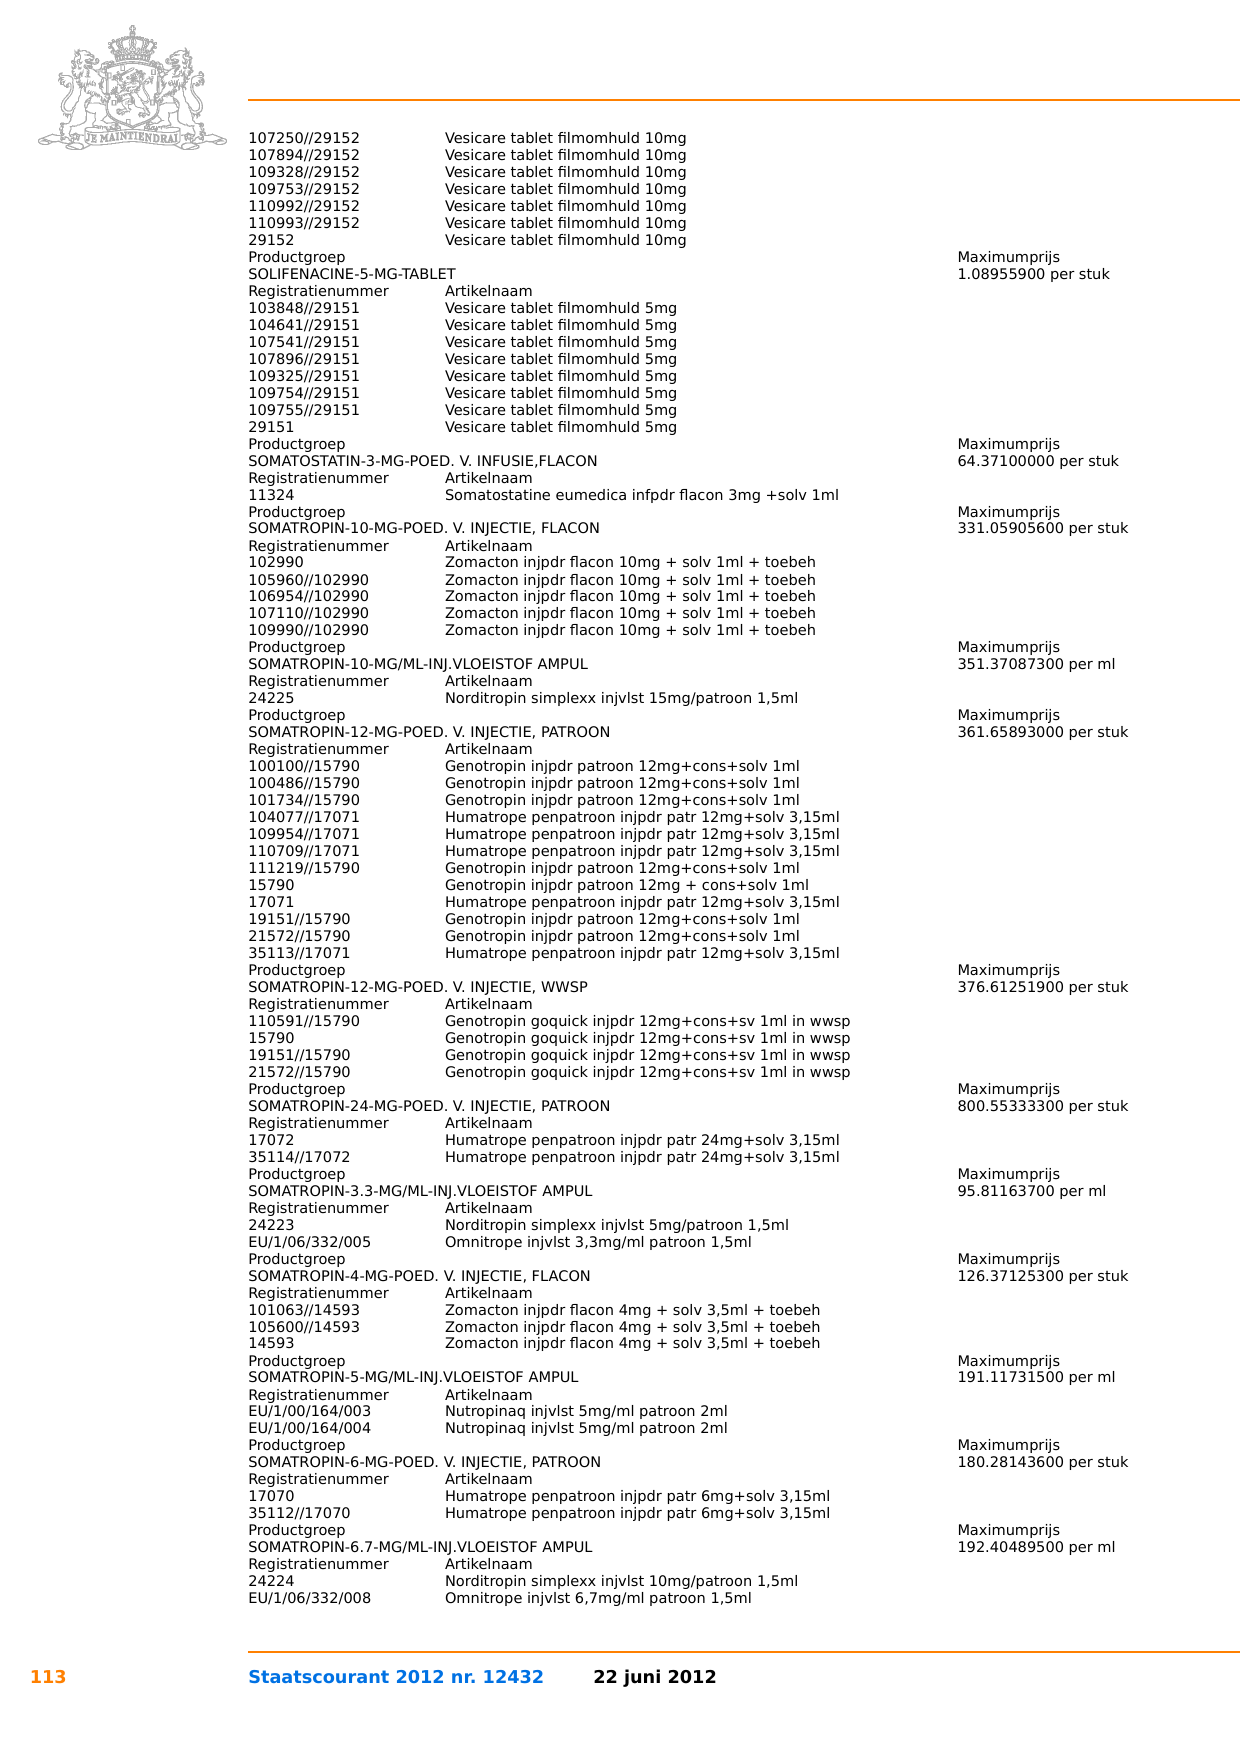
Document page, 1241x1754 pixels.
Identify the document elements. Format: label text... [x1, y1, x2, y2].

table_cell SOMATROPIN-10-MG/ML-INJ.VLOEISTOF AMPUL [248, 656, 951, 673]
table_cell [439, 1251, 951, 1267]
table_cell Vesicare tablet filmomhuld 5mg [439, 402, 951, 418]
table_cell 15790 [248, 877, 439, 894]
table_cell Maximumprijs [951, 1437, 1163, 1454]
table_cell [951, 1319, 1163, 1335]
table_cell [951, 1013, 1163, 1030]
table_cell [951, 1285, 1163, 1301]
table_cell Registratienummer [248, 1115, 439, 1132]
table_cell Humatrope penpatroon injpdr patr 12mg+solv 3,15ml [439, 945, 951, 962]
table_cell Zomacton injpdr flacon 4mg + solv 3,5ml + toebeh [439, 1319, 951, 1335]
table_cell Maximumprijs [951, 962, 1163, 979]
table_cell 102990 [248, 554, 439, 571]
table_cell [439, 504, 951, 520]
table_cell [951, 1234, 1163, 1251]
table_cell Genotropin goquick injpdr 12mg+cons+sv 1ml in wwsp [439, 1013, 951, 1030]
table_cell Registratienummer [248, 1285, 439, 1301]
table_cell Genotropin injpdr patroon 12mg+cons+solv 1ml [439, 928, 951, 945]
table_cell [951, 164, 1163, 181]
table_cell 109754//29151 [248, 385, 439, 402]
table_cell Productgroep [248, 436, 439, 452]
table_cell 1.08955900 per stuk [951, 266, 1163, 283]
table_cell [951, 588, 1163, 605]
table_cell [439, 1353, 951, 1369]
table_cell Vesicare tablet filmomhuld 5mg [439, 385, 951, 402]
table_cell 95.81163700 per ml [951, 1183, 1163, 1199]
table_cell SOMATOSTATIN-3-MG-POED. V. INFUSIE,FLACON [248, 453, 951, 469]
table_cell EU/1/00/164/004 [248, 1420, 439, 1437]
table_cell [951, 571, 1163, 588]
table_cell [951, 554, 1163, 571]
table_cell 107110//102990 [248, 605, 439, 622]
picture [38, 25, 227, 150]
table_cell [951, 368, 1163, 384]
table_cell 192.40489500 per ml [951, 1539, 1163, 1556]
table_cell Maximumprijs [951, 639, 1163, 656]
table_cell [951, 215, 1163, 232]
table_cell [951, 1115, 1163, 1132]
table_cell [951, 928, 1163, 945]
table_cell [951, 419, 1163, 436]
table_cell 64.37100000 per stuk [951, 453, 1163, 469]
table_cell [951, 1200, 1163, 1217]
table_cell Artikelnaam [439, 283, 951, 300]
table_cell Vesicare tablet filmomhuld 10mg [439, 147, 951, 164]
table_cell Vesicare tablet filmomhuld 10mg [439, 130, 951, 147]
table_cell [951, 860, 1163, 877]
table_cell Humatrope penpatroon injpdr patr 12mg+solv 3,15ml [439, 826, 951, 843]
table_cell Zomacton injpdr flacon 10mg + solv 1ml + toebeh [439, 588, 951, 605]
table_cell [951, 775, 1163, 792]
table_cell 101734//15790 [248, 792, 439, 809]
table_cell Productgroep [248, 1081, 439, 1098]
table_cell Genotropin injpdr patroon 12mg+cons+solv 1ml [439, 792, 951, 809]
table_cell Omnitrope injvlst 6,7mg/ml patroon 1,5ml [439, 1590, 951, 1607]
table_cell Artikelnaam [439, 996, 951, 1013]
table_cell Productgroep [248, 504, 439, 520]
table_cell 103848//29151 [248, 300, 439, 317]
table_cell 110591//15790 [248, 1013, 439, 1030]
table_cell 109954//17071 [248, 826, 439, 843]
table_cell [951, 877, 1163, 894]
table_cell Registratienummer [248, 1200, 439, 1217]
table_cell [951, 470, 1163, 486]
table_cell [951, 792, 1163, 809]
table_cell Genotropin injpdr patroon 12mg+cons+solv 1ml [439, 775, 951, 792]
table_cell Artikelnaam [439, 1386, 951, 1403]
table_cell 24223 [248, 1217, 439, 1233]
table_cell Genotropin injpdr patroon 12mg+cons+solv 1ml [439, 758, 951, 775]
table_cell 180.28143600 per stuk [951, 1454, 1163, 1471]
table_cell EU/1/06/332/005 [248, 1234, 439, 1251]
table_cell Productgroep [248, 1166, 439, 1183]
table_cell 105600//14593 [248, 1319, 439, 1335]
table_cell [951, 1420, 1163, 1437]
table_cell Vesicare tablet filmomhuld 5mg [439, 334, 951, 351]
table_cell 35113//17071 [248, 945, 439, 962]
table_cell [951, 351, 1163, 368]
table_cell [951, 996, 1163, 1013]
table_cell [439, 249, 951, 266]
table_cell 109325//29151 [248, 368, 439, 384]
table_cell Vesicare tablet filmomhuld 10mg [439, 181, 951, 198]
table_cell 109753//29152 [248, 181, 439, 198]
table_cell [951, 1149, 1163, 1166]
table_cell Humatrope penpatroon injpdr patr 12mg+solv 3,15ml [439, 843, 951, 860]
table_cell [951, 1217, 1163, 1233]
table_cell 17071 [248, 894, 439, 911]
table_cell 107894//29152 [248, 147, 439, 164]
table_cell [951, 1386, 1163, 1403]
table_cell [951, 1047, 1163, 1064]
table_cell [951, 1030, 1163, 1047]
table_cell 104077//17071 [248, 809, 439, 826]
table_cell [951, 622, 1163, 639]
table_cell 191.11731500 per ml [951, 1369, 1163, 1386]
table_cell [951, 1488, 1163, 1505]
table_cell [951, 538, 1163, 554]
table_cell [439, 707, 951, 724]
table_cell 35114//17072 [248, 1149, 439, 1166]
table_cell Zomacton injpdr flacon 10mg + solv 1ml + toebeh [439, 605, 951, 622]
table_cell [951, 486, 1163, 503]
table_cell SOMATROPIN-6.7-MG/ML-INJ.VLOEISTOF AMPUL [248, 1539, 951, 1556]
table_cell Maximumprijs [951, 1166, 1163, 1183]
table_cell Genotropin injpdr patroon 12mg+cons+solv 1ml [439, 860, 951, 877]
table_cell Maximumprijs [951, 504, 1163, 520]
table_cell [439, 1081, 951, 1098]
table_cell [951, 232, 1163, 249]
table_cell 331.05905600 per stuk [951, 520, 1163, 537]
table_cell Artikelnaam [439, 470, 951, 486]
table_cell Productgroep [248, 1353, 439, 1369]
table_cell [951, 1403, 1163, 1420]
table_cell [951, 1132, 1163, 1149]
table_cell 107541//29151 [248, 334, 439, 351]
table_cell Artikelnaam [439, 538, 951, 554]
table_cell [439, 639, 951, 656]
table_cell [951, 758, 1163, 775]
table_cell 126.37125300 per stuk [951, 1268, 1163, 1284]
table_cell Artikelnaam [439, 1556, 951, 1573]
table_cell [951, 826, 1163, 843]
table_cell Humatrope penpatroon injpdr patr 6mg+solv 3,15ml [439, 1505, 951, 1522]
table_cell EU/1/00/164/003 [248, 1403, 439, 1420]
table_cell Productgroep [248, 707, 439, 724]
table_cell Registratienummer [248, 1556, 439, 1573]
table_cell Vesicare tablet filmomhuld 10mg [439, 164, 951, 181]
table_cell Registratienummer [248, 996, 439, 1013]
table_cell Maximumprijs [951, 1522, 1163, 1539]
table_cell Productgroep [248, 639, 439, 656]
table_cell Genotropin goquick injpdr 12mg+cons+sv 1ml in wwsp [439, 1030, 951, 1047]
table_cell 100486//15790 [248, 775, 439, 792]
table_cell [439, 1166, 951, 1183]
table_cell [951, 1301, 1163, 1318]
table_cell Zomacton injpdr flacon 10mg + solv 1ml + toebeh [439, 554, 951, 571]
table_cell Nutropinaq injvlst 5mg/ml patroon 2ml [439, 1420, 951, 1437]
table_cell Maximumprijs [951, 1353, 1163, 1369]
table_cell Vesicare tablet filmomhuld 5mg [439, 300, 951, 317]
table_cell [951, 1505, 1163, 1522]
table_cell 800.55333300 per stuk [951, 1098, 1163, 1115]
table_cell Humatrope penpatroon injpdr patr 12mg+solv 3,15ml [439, 809, 951, 826]
table_cell 376.61251900 per stuk [951, 979, 1163, 996]
table_cell Registratienummer [248, 1386, 439, 1403]
table_cell Productgroep [248, 1522, 439, 1539]
table_cell [951, 1335, 1163, 1352]
table_cell 104641//29151 [248, 317, 439, 334]
table_cell [951, 843, 1163, 860]
table_cell Registratienummer [248, 673, 439, 690]
table_cell [439, 436, 951, 452]
table_cell Nutropinaq injvlst 5mg/ml patroon 2ml [439, 1403, 951, 1420]
table_cell Vesicare tablet filmomhuld 5mg [439, 368, 951, 384]
table_cell [439, 1437, 951, 1454]
table_cell 24224 [248, 1573, 439, 1590]
table_cell Vesicare tablet filmomhuld 10mg [439, 232, 951, 249]
table_cell Norditropin simplexx injvlst 10mg/patroon 1,5ml [439, 1573, 951, 1590]
table_cell 29151 [248, 419, 439, 436]
table_cell [951, 147, 1163, 164]
table_cell [951, 300, 1163, 317]
table_cell [951, 283, 1163, 300]
table_cell SOMATROPIN-3.3-MG/ML-INJ.VLOEISTOF AMPUL [248, 1183, 951, 1199]
table_cell Vesicare tablet filmomhuld 5mg [439, 419, 951, 436]
table_cell [951, 1573, 1163, 1590]
table_cell 105960//102990 [248, 571, 439, 588]
table_cell [951, 334, 1163, 351]
table_cell Zomacton injpdr flacon 4mg + solv 3,5ml + toebeh [439, 1335, 951, 1352]
table_cell 106954//102990 [248, 588, 439, 605]
table_cell SOMATROPIN-12-MG-POED. V. INJECTIE, PATROON [248, 724, 951, 741]
table_cell Registratienummer [248, 1471, 439, 1488]
table_cell 361.65893000 per stuk [951, 724, 1163, 741]
table_cell Vesicare tablet filmomhuld 5mg [439, 351, 951, 368]
table_cell Zomacton injpdr flacon 4mg + solv 3,5ml + toebeh [439, 1301, 951, 1318]
table_cell 17072 [248, 1132, 439, 1149]
table_cell SOMATROPIN-6-MG-POED. V. INJECTIE, PATROON [248, 1454, 951, 1471]
table_cell [951, 605, 1163, 622]
table_cell Vesicare tablet filmomhuld 5mg [439, 317, 951, 334]
table_cell [951, 894, 1163, 911]
table_cell Registratienummer [248, 538, 439, 554]
table_cell 100100//15790 [248, 758, 439, 775]
table_cell [951, 809, 1163, 826]
table_cell Maximumprijs [951, 436, 1163, 452]
table_cell 21572//15790 [248, 1064, 439, 1081]
table_cell [951, 402, 1163, 418]
table_cell Humatrope penpatroon injpdr patr 24mg+solv 3,15ml [439, 1132, 951, 1149]
table_cell 101063//14593 [248, 1301, 439, 1318]
table_cell [951, 1471, 1163, 1488]
table_cell [951, 1590, 1163, 1607]
table_cell 14593 [248, 1335, 439, 1352]
table_cell 11324 [248, 486, 439, 503]
table_cell 29152 [248, 232, 439, 249]
table_cell Maximumprijs [951, 249, 1163, 266]
table_cell Artikelnaam [439, 1200, 951, 1217]
table_cell Norditropin simplexx injvlst 5mg/patroon 1,5ml [439, 1217, 951, 1233]
table_cell [439, 1522, 951, 1539]
table_cell Artikelnaam [439, 1285, 951, 1301]
table_cell [951, 673, 1163, 690]
table_cell 24225 [248, 690, 439, 707]
table_cell Genotropin injpdr patroon 12mg + cons+solv 1ml [439, 877, 951, 894]
table_cell [951, 945, 1163, 962]
table_cell Zomacton injpdr flacon 10mg + solv 1ml + toebeh [439, 571, 951, 588]
table_cell Artikelnaam [439, 1115, 951, 1132]
table_cell [951, 911, 1163, 928]
table_cell Maximumprijs [951, 1081, 1163, 1098]
table_cell [439, 962, 951, 979]
table_cell [951, 198, 1163, 215]
table_cell Humatrope penpatroon injpdr patr 24mg+solv 3,15ml [439, 1149, 951, 1166]
table_cell 110993//29152 [248, 215, 439, 232]
table_cell 21572//15790 [248, 928, 439, 945]
table_cell [951, 690, 1163, 707]
table_cell [951, 741, 1163, 758]
table_cell Genotropin goquick injpdr 12mg+cons+sv 1ml in wwsp [439, 1047, 951, 1064]
table_cell SOMATROPIN-12-MG-POED. V. INJECTIE, WWSP [248, 979, 951, 996]
table_cell [951, 181, 1163, 198]
table_cell 35112//17070 [248, 1505, 439, 1522]
table_cell Artikelnaam [439, 1471, 951, 1488]
table_cell Humatrope penpatroon injpdr patr 6mg+solv 3,15ml [439, 1488, 951, 1505]
table_cell 107896//29151 [248, 351, 439, 368]
table_cell EU/1/06/332/008 [248, 1590, 439, 1607]
table_cell Registratienummer [248, 470, 439, 486]
table_cell Norditropin simplexx injvlst 15mg/patroon 1,5ml [439, 690, 951, 707]
table_cell [951, 385, 1163, 402]
table_cell Productgroep [248, 249, 439, 266]
table_cell 19151//15790 [248, 911, 439, 928]
table_cell [951, 1064, 1163, 1081]
table_cell Productgroep [248, 1251, 439, 1267]
table_cell Artikelnaam [439, 741, 951, 758]
table_cell Registratienummer [248, 741, 439, 758]
table_cell [951, 130, 1163, 147]
table_cell 17070 [248, 1488, 439, 1505]
table_cell 107250//29152 [248, 130, 439, 147]
table_cell Somatostatine eumedica infpdr flacon 3mg +solv 1ml [439, 486, 951, 503]
table_cell Registratienummer [248, 283, 439, 300]
table_cell 110709//17071 [248, 843, 439, 860]
table_cell 109755//29151 [248, 402, 439, 418]
table_cell 19151//15790 [248, 1047, 439, 1064]
table_cell SOMATROPIN-10-MG-POED. V. INJECTIE, FLACON [248, 520, 951, 537]
table_cell 110992//29152 [248, 198, 439, 215]
table_cell SOLIFENACINE-5-MG-TABLET [248, 266, 951, 283]
table_cell [951, 317, 1163, 334]
table_cell SOMATROPIN-5-MG/ML-INJ.VLOEISTOF AMPUL [248, 1369, 951, 1386]
table_cell Artikelnaam [439, 673, 951, 690]
table_cell Zomacton injpdr flacon 10mg + solv 1ml + toebeh [439, 622, 951, 639]
table_cell SOMATROPIN-24-MG-POED. V. INJECTIE, PATROON [248, 1098, 951, 1115]
table_cell 15790 [248, 1030, 439, 1047]
table_cell [951, 1556, 1163, 1573]
table_cell Genotropin goquick injpdr 12mg+cons+sv 1ml in wwsp [439, 1064, 951, 1081]
table_cell Maximumprijs [951, 707, 1163, 724]
table_cell Maximumprijs [951, 1251, 1163, 1267]
table_cell Genotropin injpdr patroon 12mg+cons+solv 1ml [439, 911, 951, 928]
table_cell Vesicare tablet filmomhuld 10mg [439, 198, 951, 215]
table_cell Vesicare tablet filmomhuld 10mg [439, 215, 951, 232]
table_cell Omnitrope injvlst 3,3mg/ml patroon 1,5ml [439, 1234, 951, 1251]
table_cell Productgroep [248, 962, 439, 979]
table_cell SOMATROPIN-4-MG-POED. V. INJECTIE, FLACON [248, 1268, 951, 1284]
table_cell Productgroep [248, 1437, 439, 1454]
table_cell 109328//29152 [248, 164, 439, 181]
table_cell 351.37087300 per ml [951, 656, 1163, 673]
table_cell 111219//15790 [248, 860, 439, 877]
table_cell 109990//102990 [248, 622, 439, 639]
table_cell Humatrope penpatroon injpdr patr 12mg+solv 3,15ml [439, 894, 951, 911]
